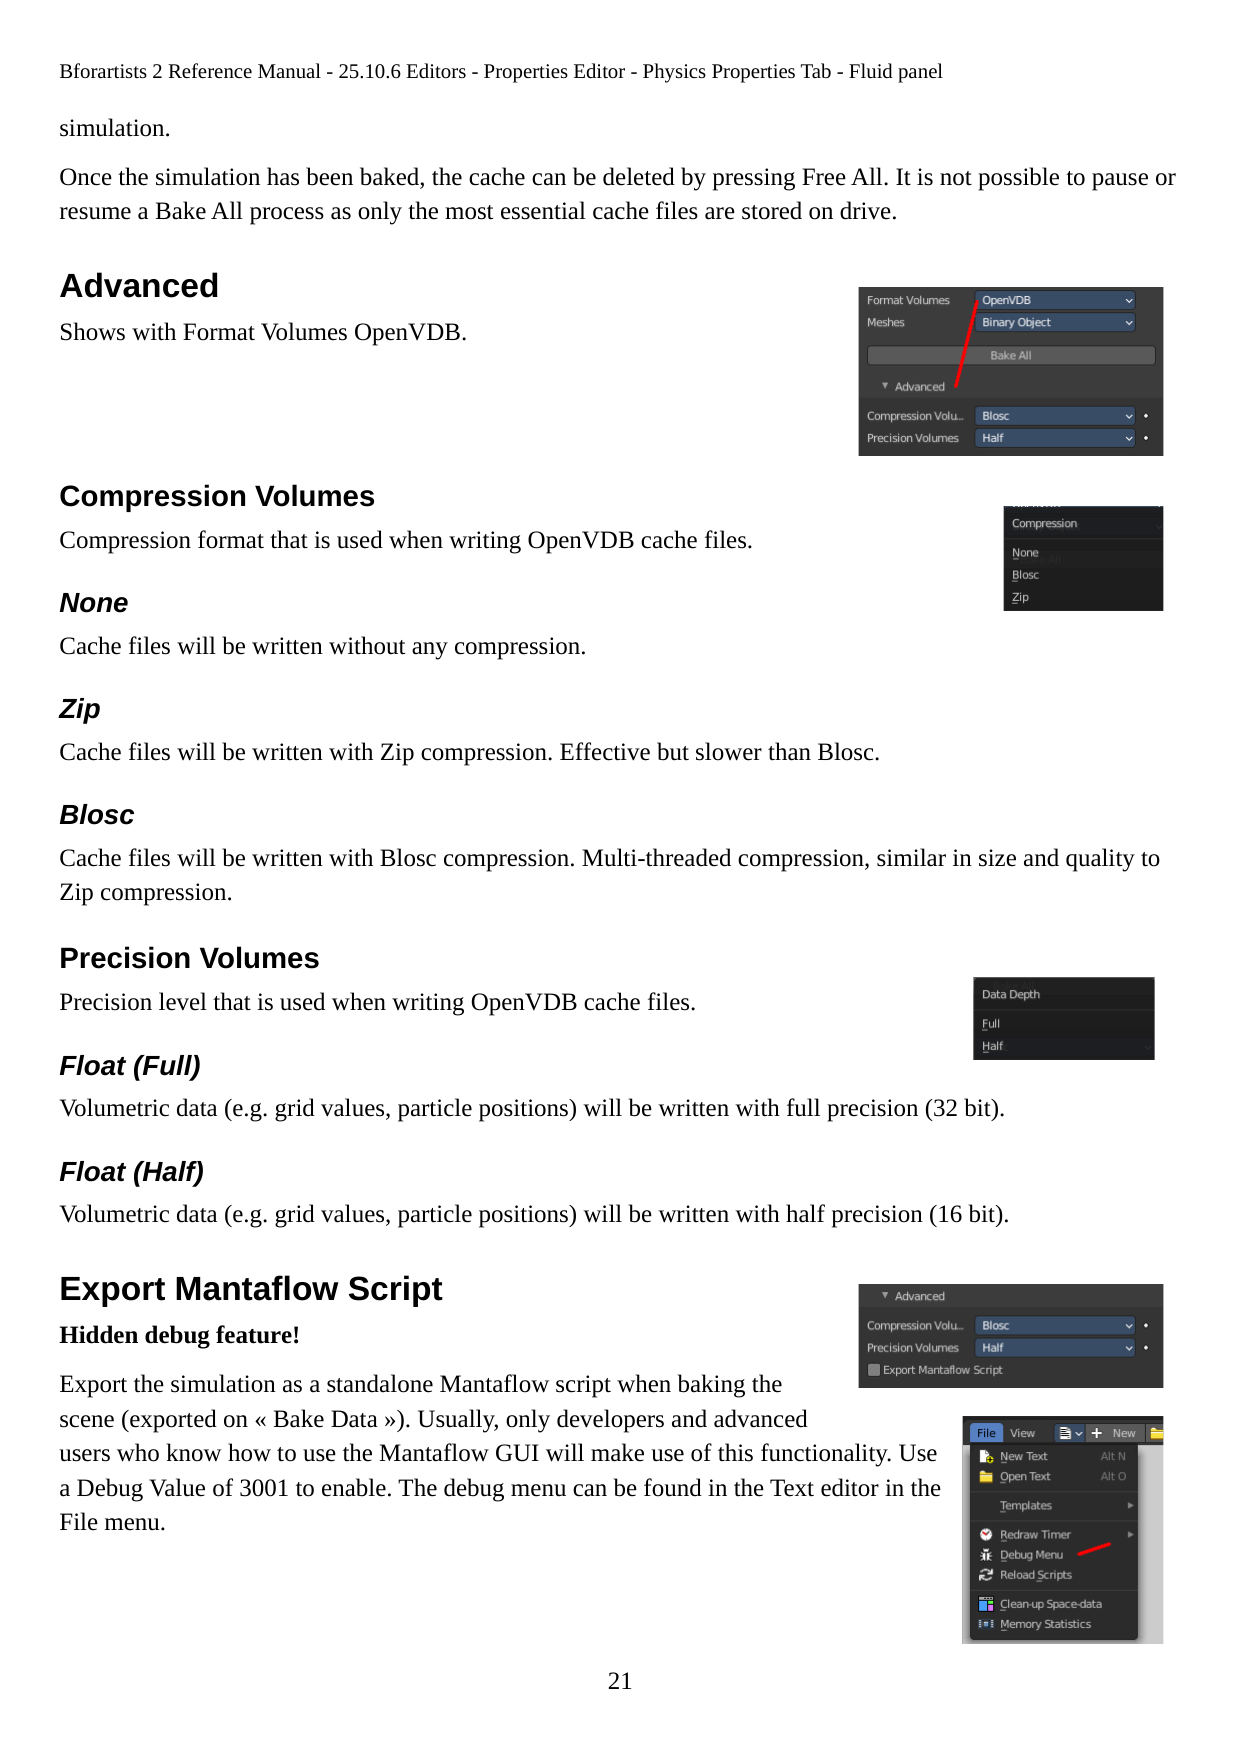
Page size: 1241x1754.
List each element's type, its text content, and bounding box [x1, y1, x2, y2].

subtitle Blosc [59, 799, 1181, 831]
picture [858, 1284, 1164, 1388]
text Once the simulation has been baked, the cache can be deleted by pressing Free All. It is not possible to pause or resume a Bake All process as only the most essential cache files are stored on drive. [59, 162, 1181, 225]
text [1164, 1320, 1181, 1349]
text Hidden debug feature! [59, 1320, 858, 1349]
picture [962, 1416, 1164, 1644]
text Compression format that is used when writing OpenVDB cache files. [59, 525, 1003, 554]
text Cache files will be written with Blosc compression. Multi-threaded compression, similar in size and quality to Zip compression. [59, 843, 1181, 906]
picture [1003, 506, 1164, 611]
picture [973, 977, 1155, 1060]
subtitle Export Mantaflow Script [59, 1269, 1181, 1308]
text Volumetric data (e.g. grid values, particle positions) will be written with half precision (16 bit). [59, 1199, 1181, 1228]
subtitle Advanced [59, 266, 1181, 305]
text Cache files will be written without any compression. [59, 631, 1181, 660]
picture [858, 287, 1164, 456]
text Cache files will be written with Zip compression. Effective but slower than Blosc. [59, 737, 1181, 766]
text Volumetric data (e.g. grid values, particle positions) will be written with full precision (32 bit). [59, 1093, 1181, 1122]
subtitle Precision Volumes [59, 941, 1181, 975]
text Precision level that is used when writing OpenVDB cache files. [59, 987, 973, 1016]
subtitle None [59, 587, 1181, 619]
text Export the simulation as a standalone Mantaflow script when baking the scene (exported on « Bake Data »). Usually, only developers and advanced users who know how to use the Mantaflow GUI will make use of this functionality. Use a Debug Value of 3001 to enable. The debug menu can be found in the Text editor in the File menu. [59, 1369, 1181, 1536]
subtitle Zip [59, 693, 1181, 724]
subtitle Compression Volumes [59, 479, 1181, 513]
text simulation. [59, 113, 1181, 141]
subtitle Float (Half) [59, 1155, 1181, 1187]
text Shows with Format Volumes OpenVDB. [59, 317, 858, 346]
subtitle Float (Full) [59, 1049, 1181, 1081]
